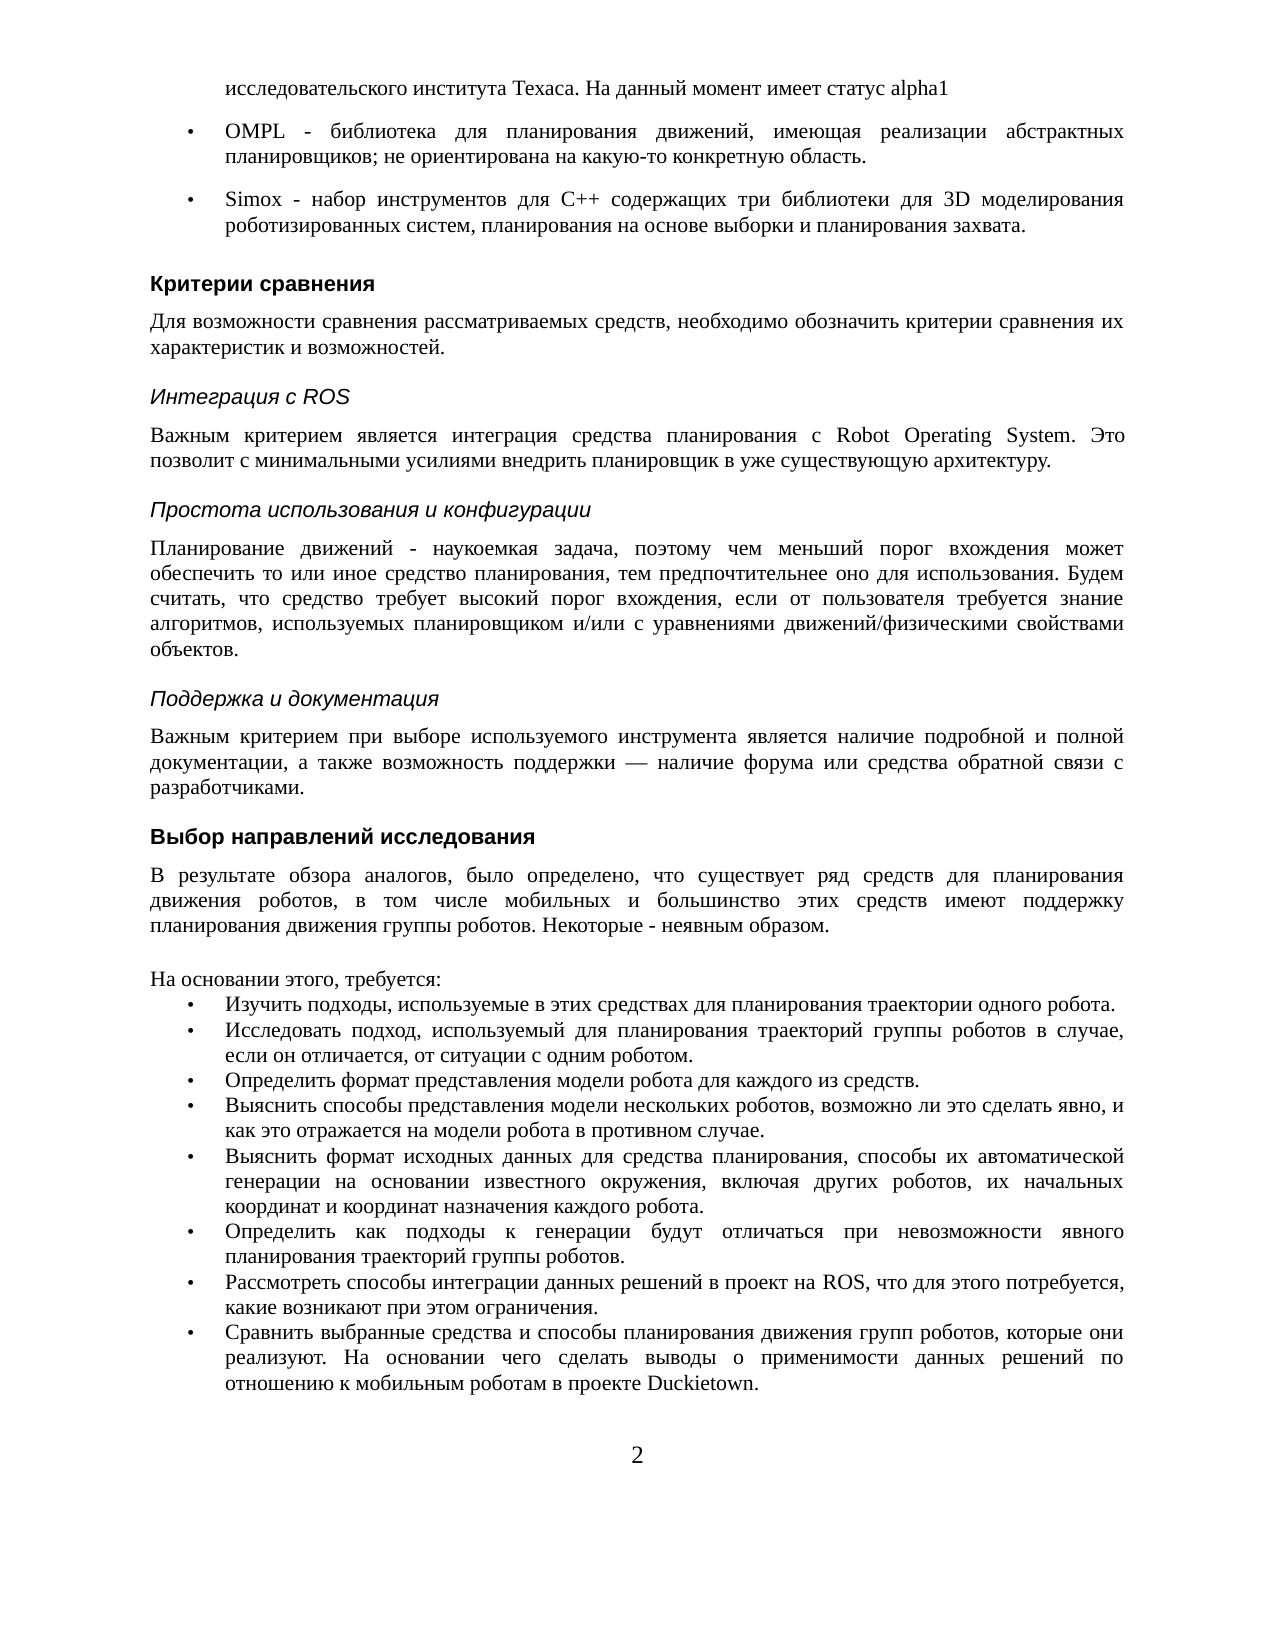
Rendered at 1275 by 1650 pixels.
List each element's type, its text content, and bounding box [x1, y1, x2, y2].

text Для возможности сравнения рассматриваемых средств, необходимо обозначить критерии сравнения их характеристик и возможностей. [150, 308, 1125, 359]
text Планирование движений - наукоемкая задача, поэтому чем меньший порог вхождения может обеспечить то или иное средство планирования, тем предпочтительнее оно для использования. Будем считать, что средство требует высокий порог вхождения, если от пользователя требуется знание алгоритмов, используемых планировщиком и/или с уравнениями движений/физическими свойствами объектов. [150, 535, 1125, 661]
list Сравнить выбранные средства и способы планирования движения групп роботов, которые они реализуют. На основании чего сделать выводы о применимости данных решений по отношению к мобильным роботам в проекте Duckietown. [187, 1319, 1125, 1395]
text На основании этого, требуется: [150, 966, 1125, 991]
list Рассмотреть способы интеграции данных решений в проект на ROS, что для этого потребуется, какие возникают при этом ограничения. [187, 1269, 1125, 1319]
text Важным критерием является интеграция средства планирования с Robot Operating System. Это позволит с минимальными усилиями внедрить планировщик в уже существующую архитектуру. [150, 422, 1125, 472]
subtitle Выбор направлений исследования [150, 824, 1125, 849]
subtitle Интеграция с ROS [150, 384, 1125, 409]
subtitle Простота использования и конфигурации [150, 497, 1125, 522]
list Исследовать подход, используемый для планирования траекторий группы роботов в случае, если он отличается, от ситуации с одним роботом. [187, 1017, 1125, 1067]
text В результате обзора аналогов, было определено, что существует ряд средств для планирования движения роботов, в том числе мобильных и большинство этих средств имеют поддержку планирования движения группы роботов. Некоторые - неявным образом. [150, 862, 1125, 937]
list Выяснить формат исходных данных для средства планирования, способы их автоматической генерации на основании известного окружения, включая других роботов, их начальных координат и координат назначения каждого робота. [187, 1143, 1125, 1218]
list Выяснить способы представления модели нескольких роботов, возможно ли это сделать явно, и как это отражается на модели робота в противном случае. [187, 1092, 1125, 1143]
list Определить как подходы к генерации будут отличаться при невозможности явного планирования траекторий группы роботов. [187, 1218, 1125, 1269]
subtitle Критерии сравнения [150, 271, 1125, 296]
list исследовательского института Техаса. На данный момент имеет статус alpha1 [187, 75, 1125, 100]
list Simox - набор инструментов для C++ содержащих три библиотеки для 3D моделирования роботизированных систем, планирования на основе выборки и планирования захвата. [187, 186, 1125, 237]
list OMPL - библиотека для планирования движений, имеющая реализации абстрактных планировщиков; не ориентирована на какую-то конкретную область. [187, 118, 1125, 168]
list Определить формат представления модели робота для каждого из средств. [187, 1067, 1125, 1092]
text Важным критерием при выборе используемого инструмента является наличие подробной и полной документации, а также возможность поддержки — наличие форума или средства обратной связи с разработчиками. [150, 723, 1125, 799]
subtitle Поддержка и документация [150, 686, 1125, 711]
list Изучить подходы, используемые в этих средствах для планирования траектории одного робота. [187, 991, 1125, 1017]
